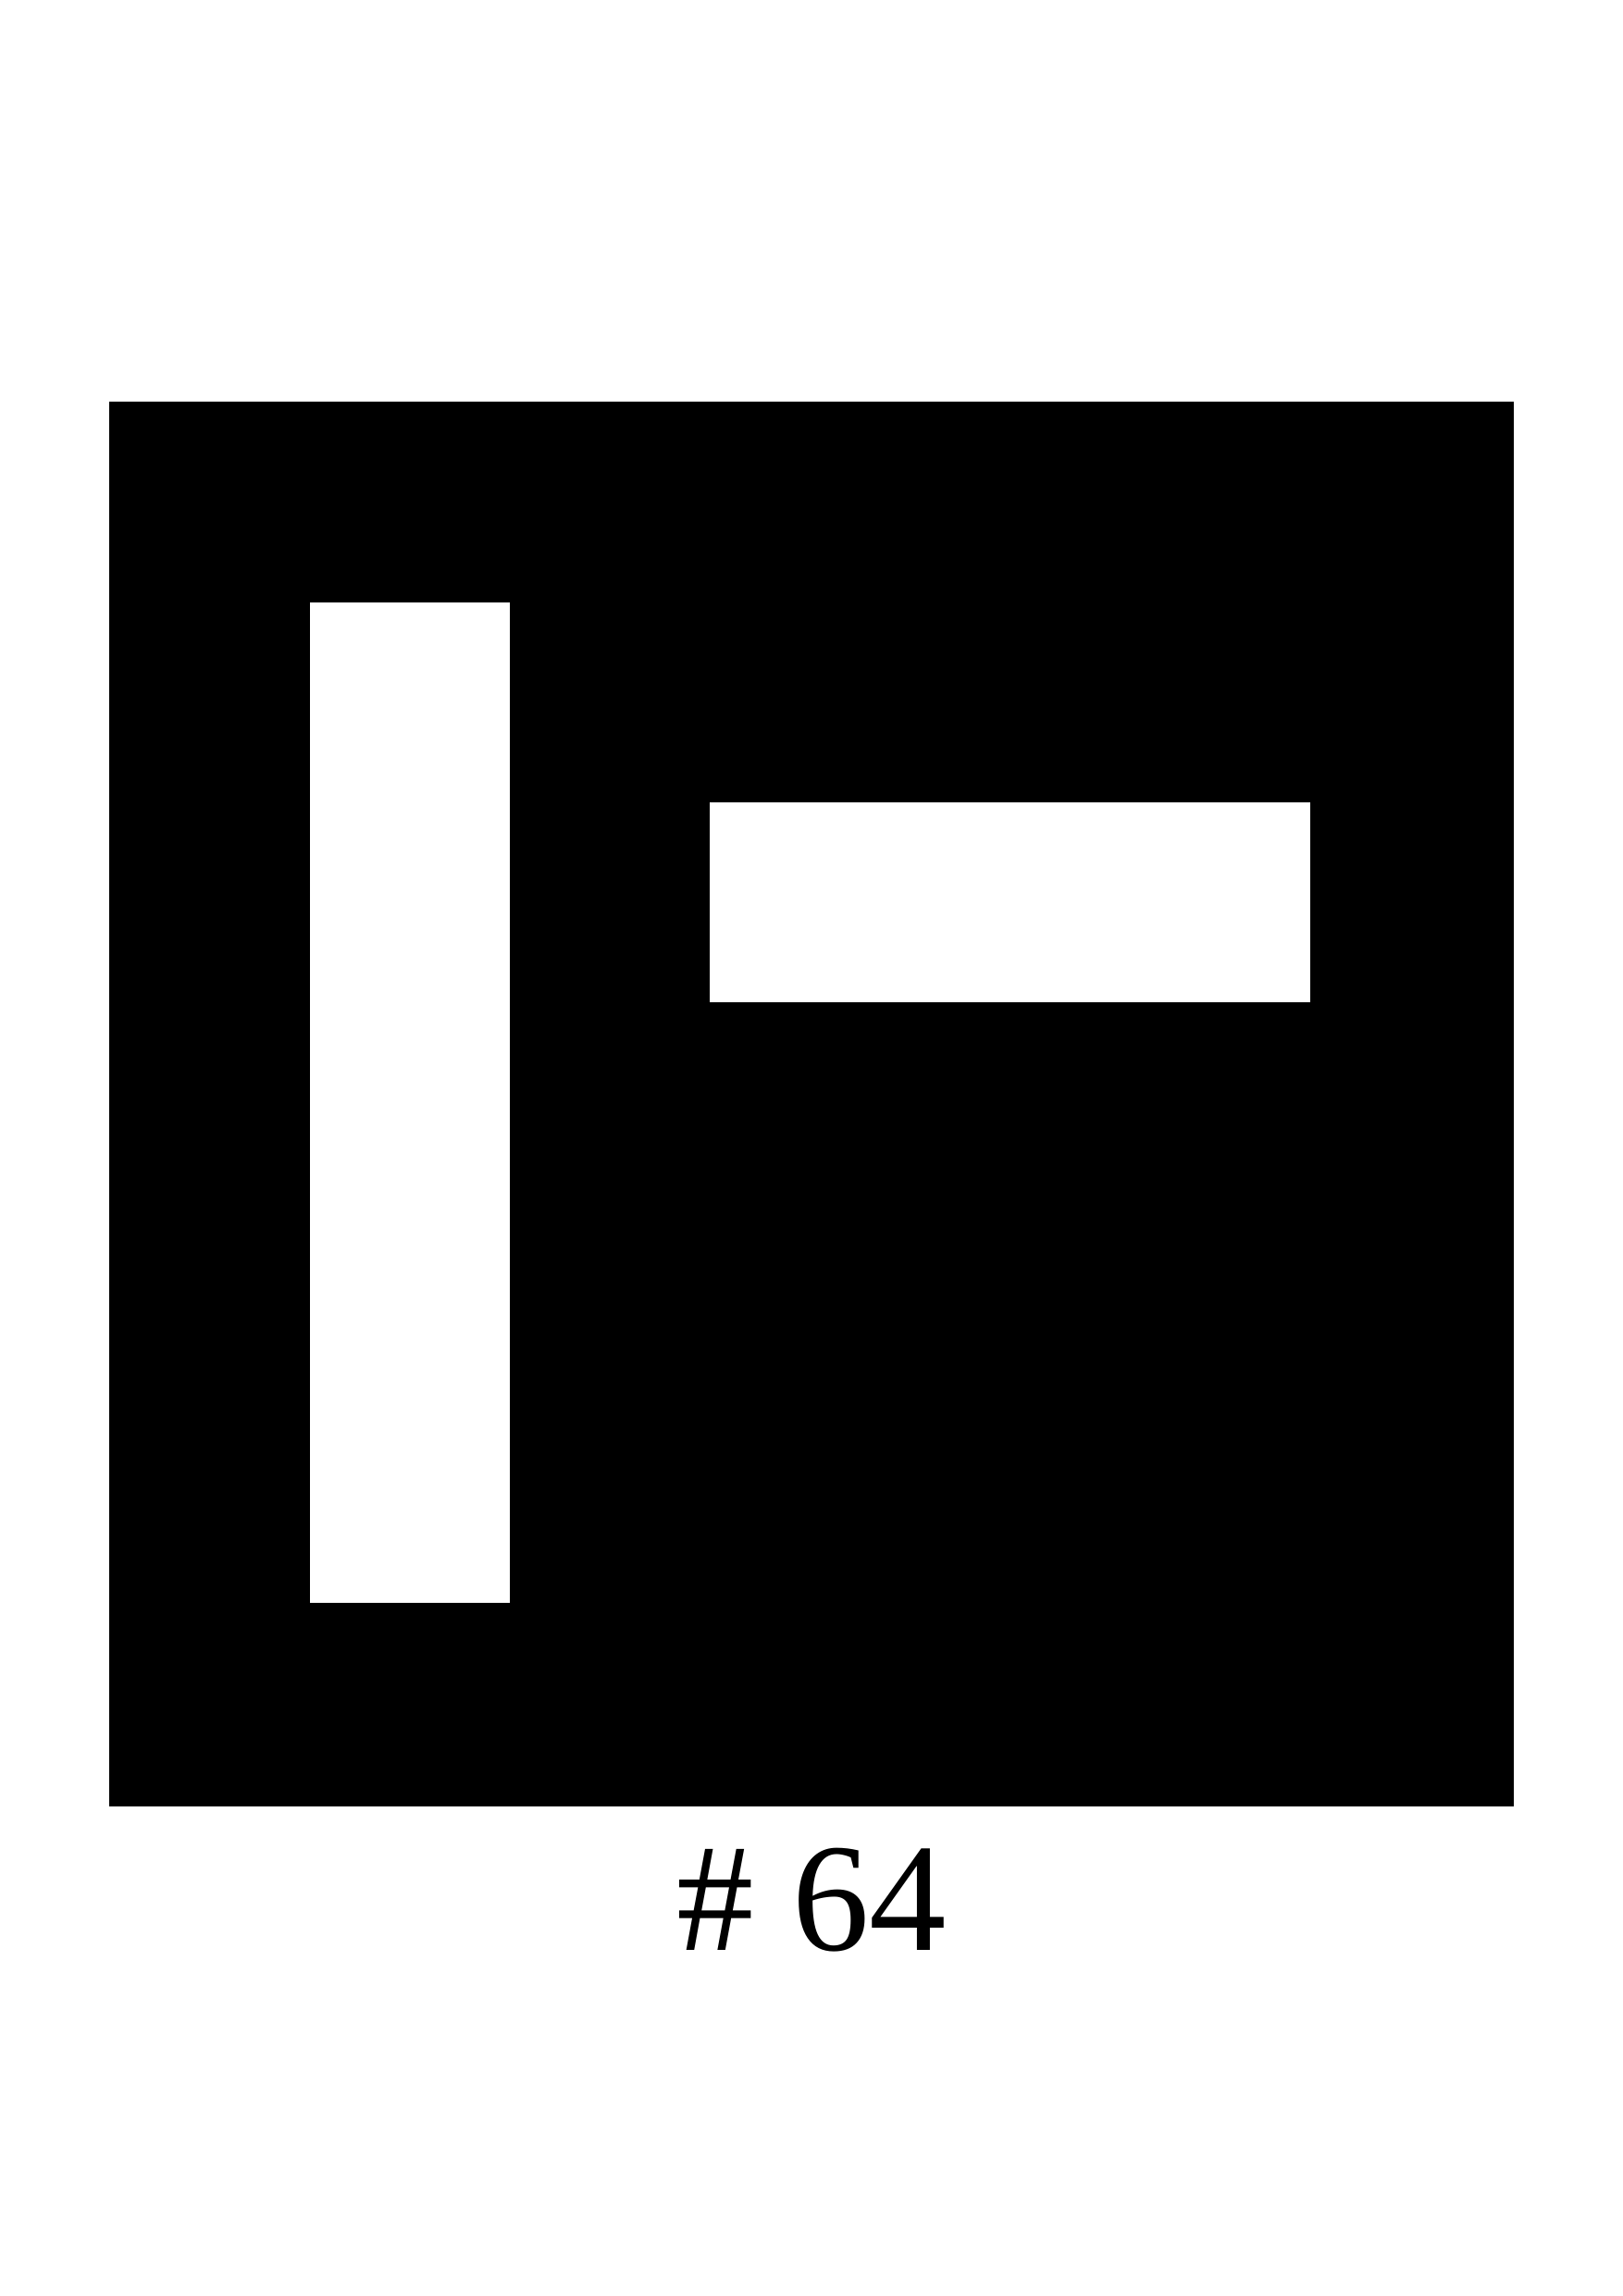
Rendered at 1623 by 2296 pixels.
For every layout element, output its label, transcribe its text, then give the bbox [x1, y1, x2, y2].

text # 64 [109, 1806, 1514, 1984]
picture [109, 402, 1514, 1806]
